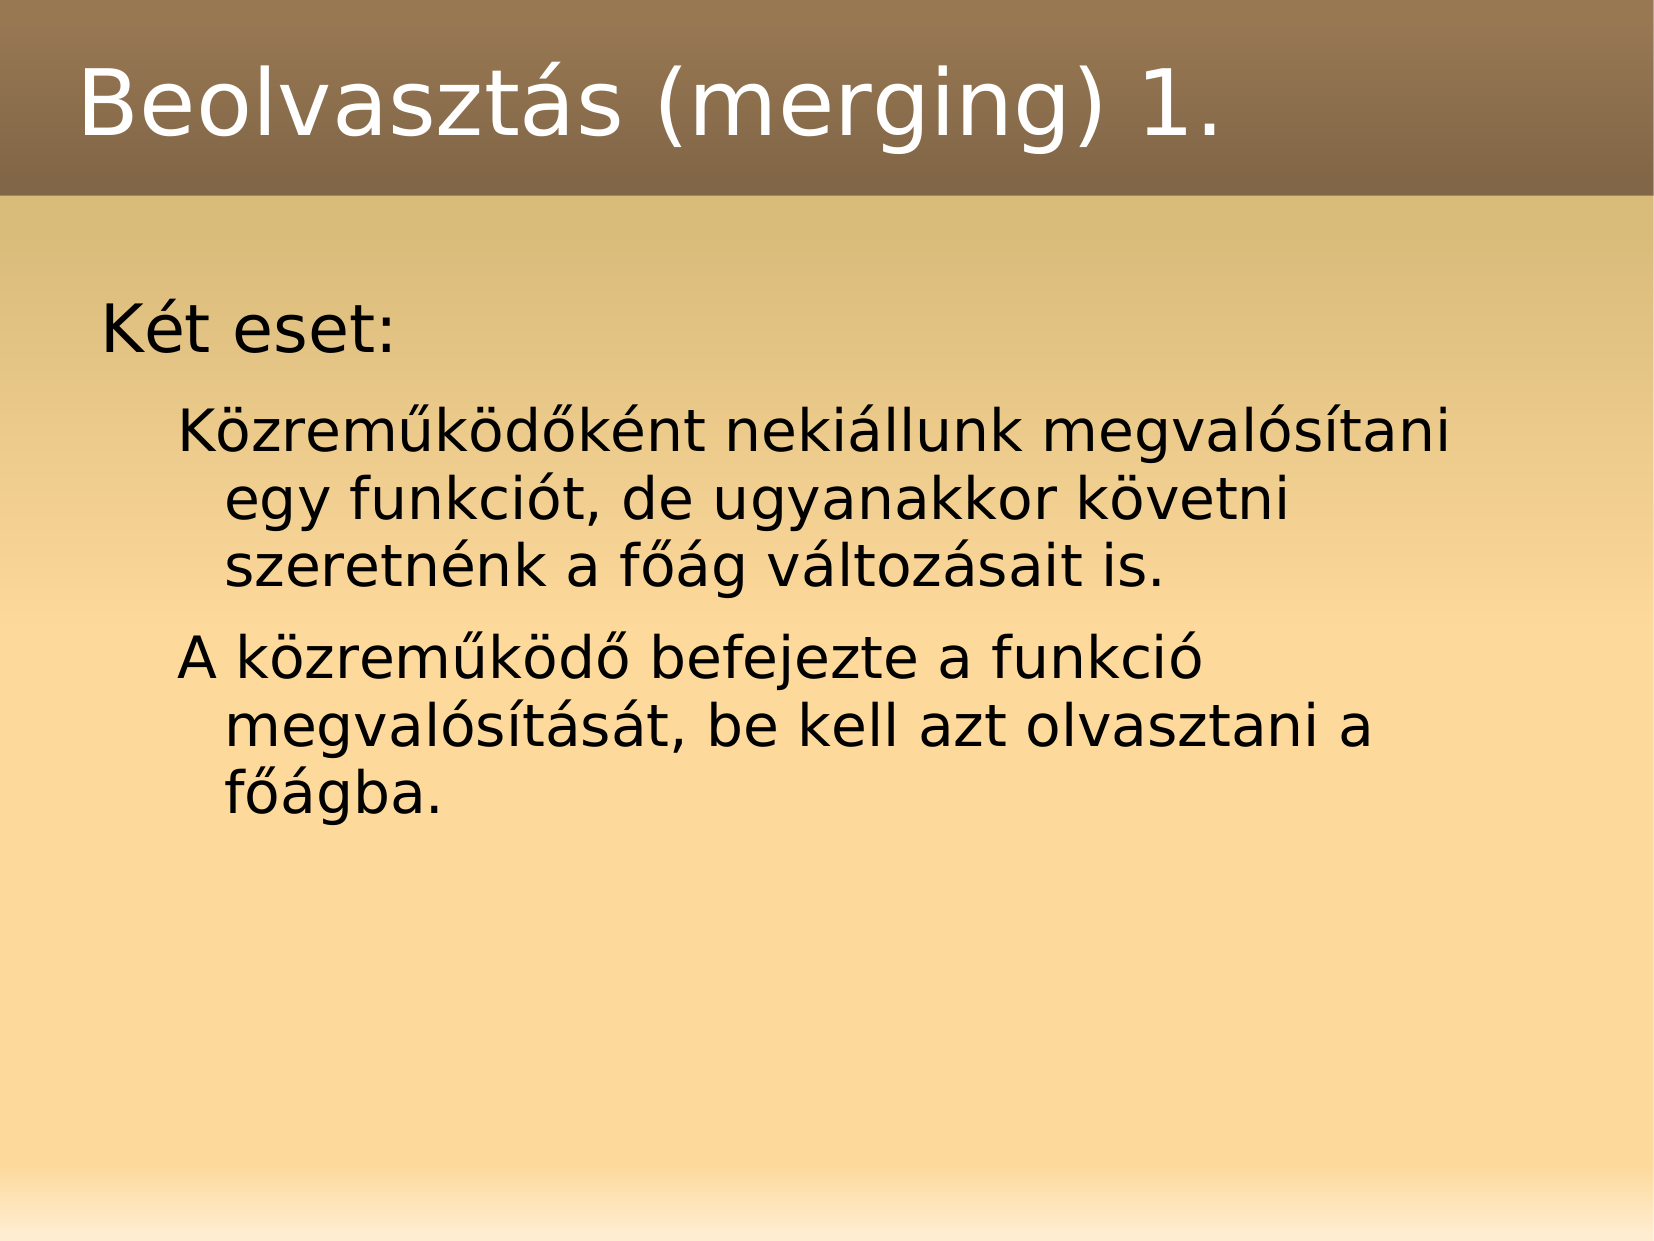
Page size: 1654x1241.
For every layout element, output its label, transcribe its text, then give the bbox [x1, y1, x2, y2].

picture [0, 0, 1654, 1241]
list Két eset: Közreműködőként nekiállunk megvalósítani egy funkciót, de ugyanakkor követni szeretnénk a főág változásait is. A közreműködő befejezte a funkció megvalósítását, be kell azt olvasztani a főágba. [82, 290, 1571, 1094]
title Beolvasztás (merging) 1. [76, 7, 1565, 200]
